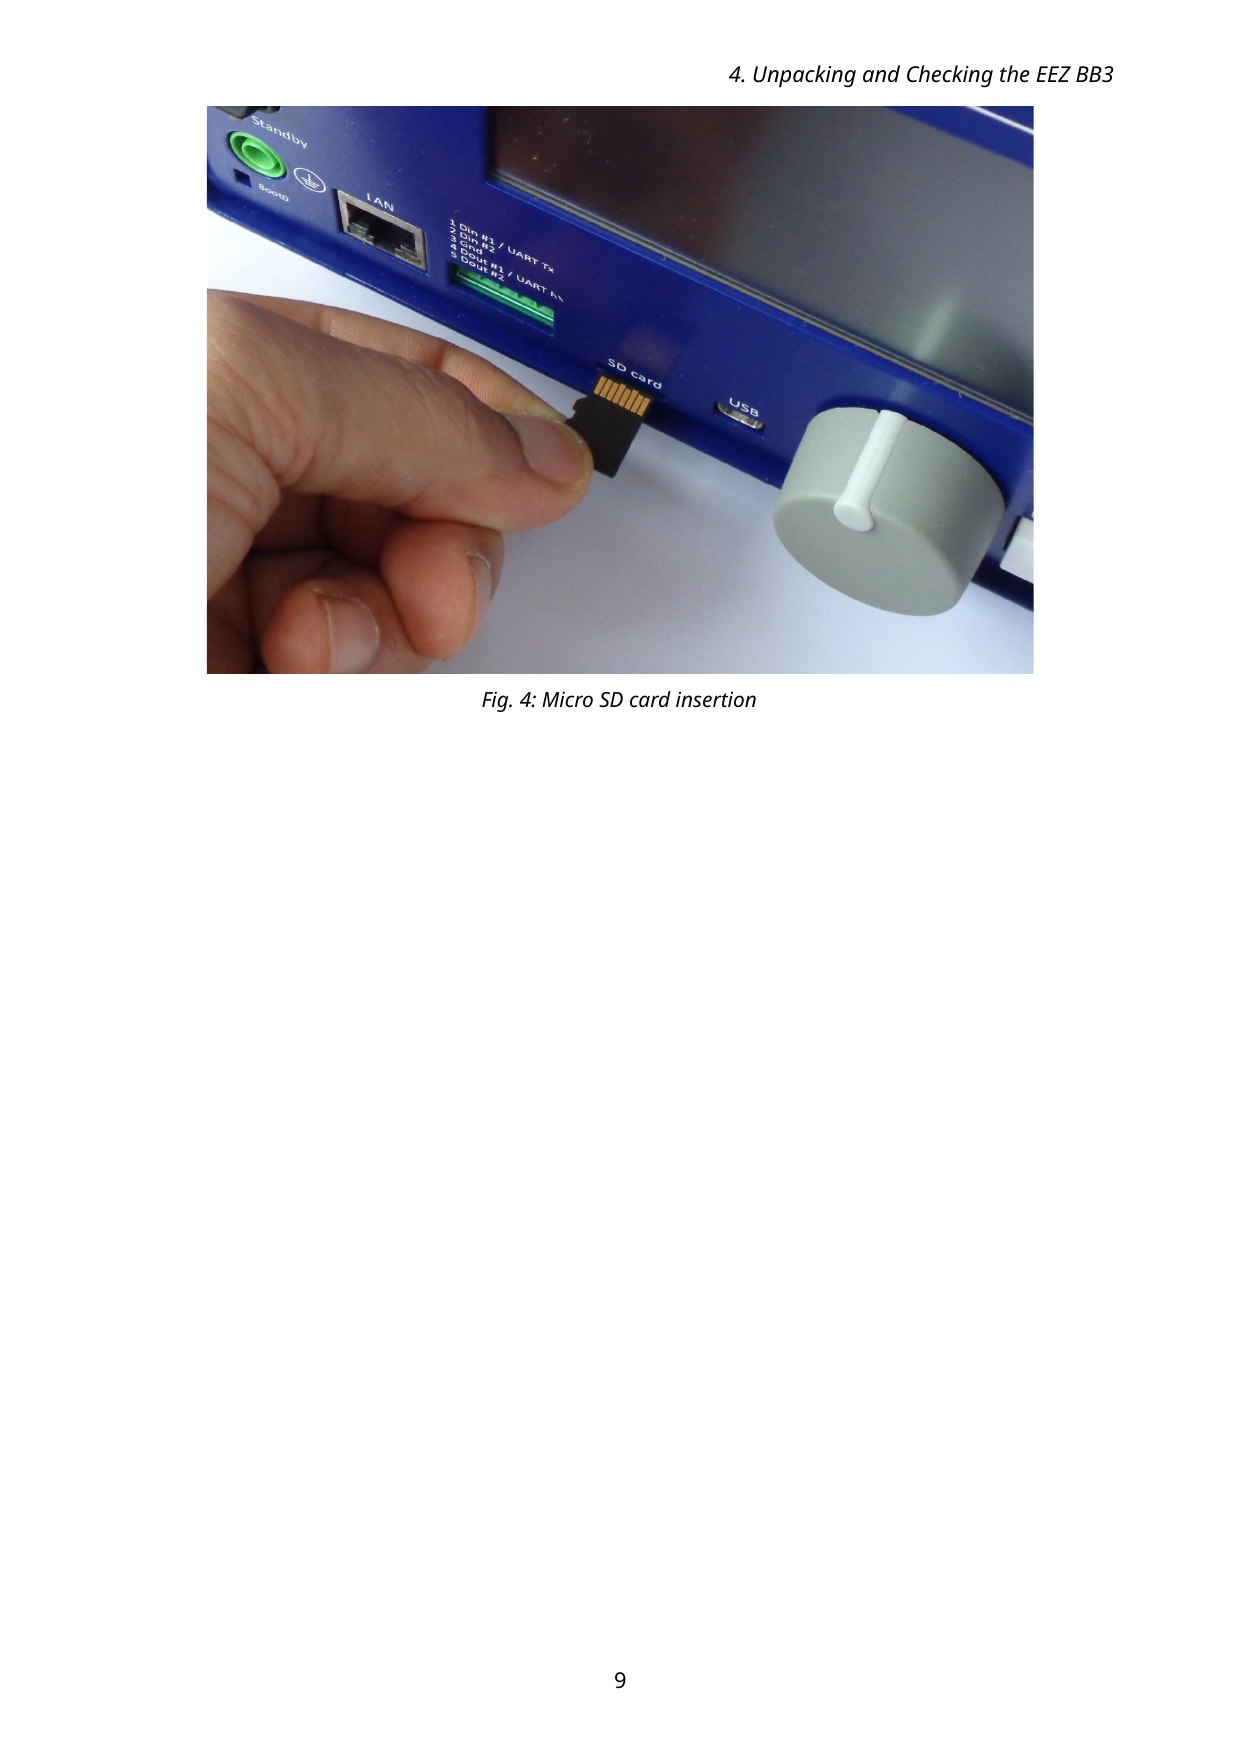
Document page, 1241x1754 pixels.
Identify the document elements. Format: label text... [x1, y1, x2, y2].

text Fig. 4: Micro SD card insertion [207, 674, 1033, 714]
picture [206, 106, 1034, 674]
